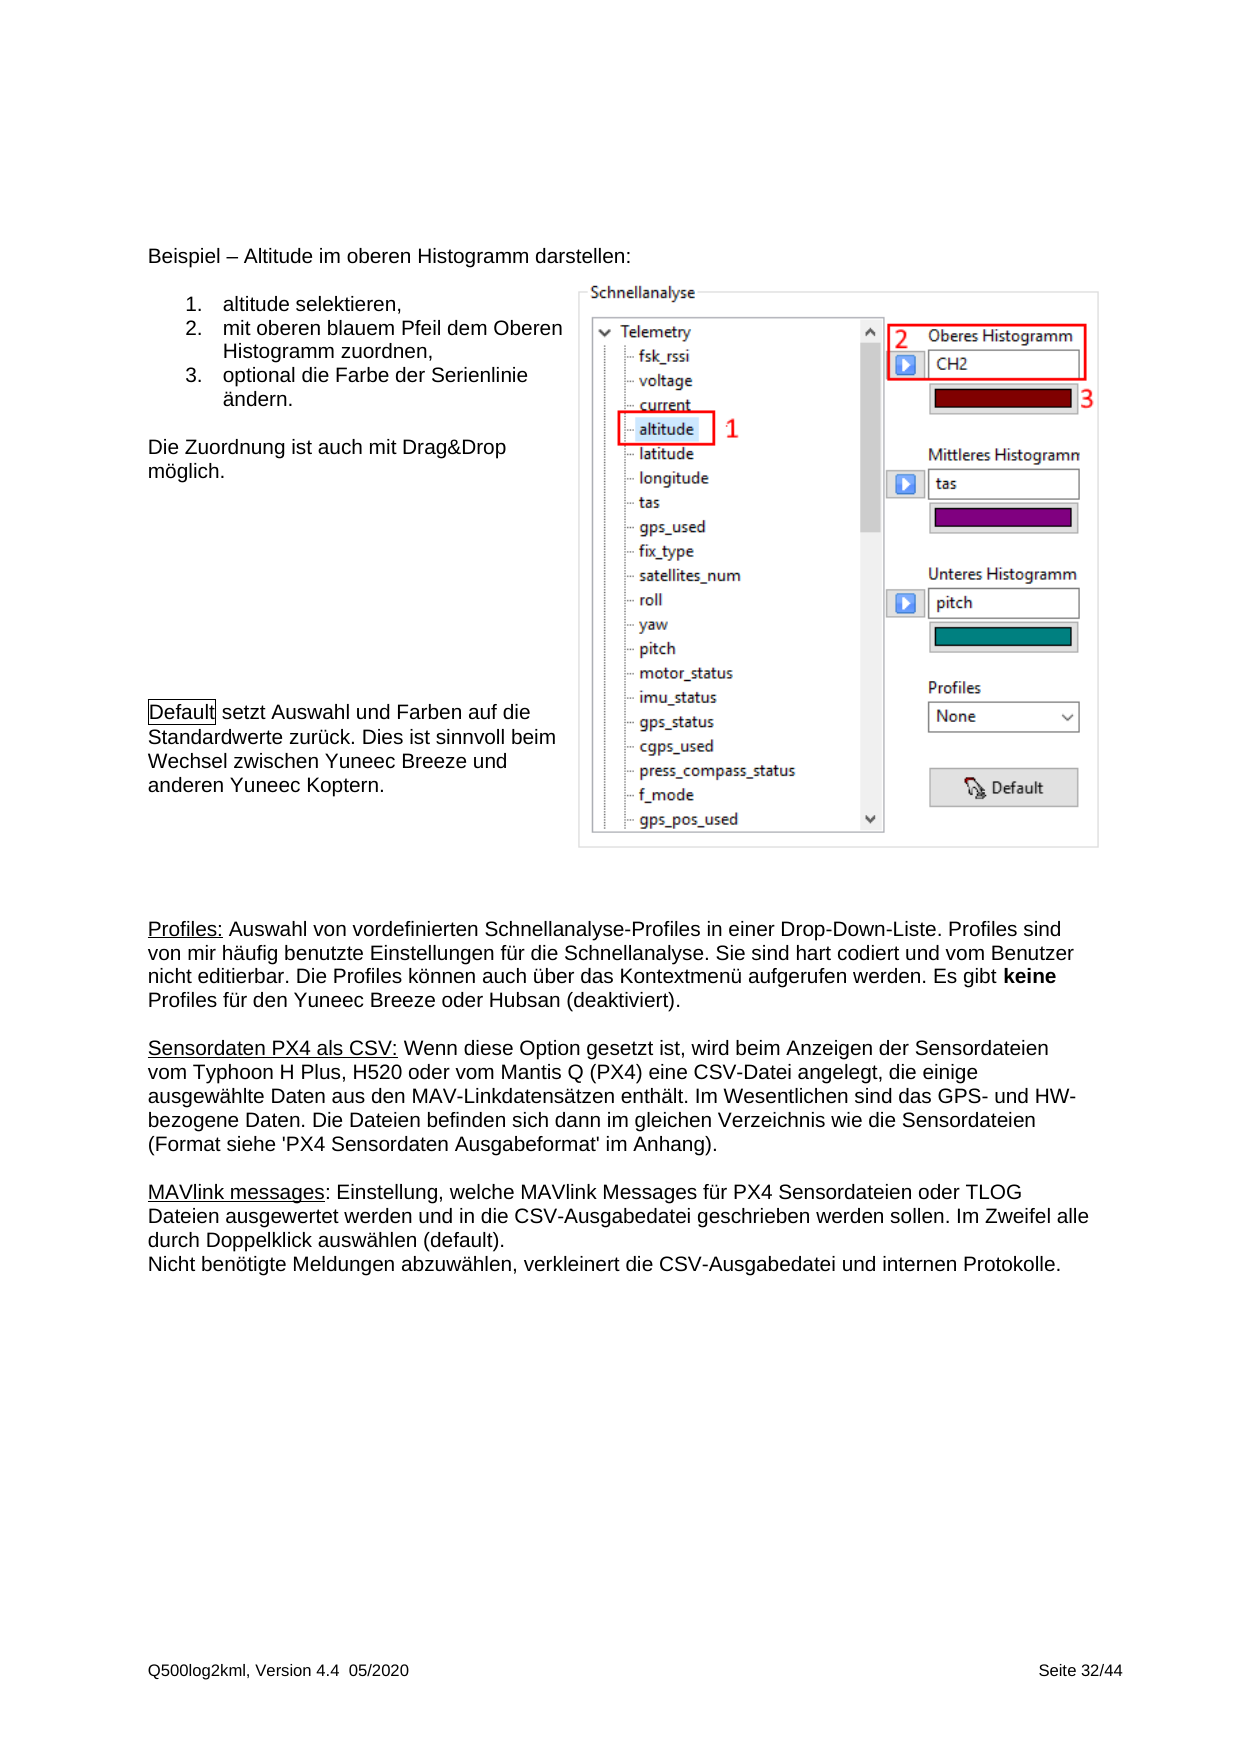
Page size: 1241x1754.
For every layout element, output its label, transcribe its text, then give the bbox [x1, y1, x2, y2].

text MAVlink messages: Einstellung, welche MAVlink Messages für PX4 Sensordateien oder TLOG Dateien ausgewertet werden und in die CSV-Ausgabedatei geschrieben werden sollen. Im Zweifel alle durch Doppelklick auswählen (default). [148, 1180, 1093, 1252]
list optional die Farbe der Serienlinie ändern. [185, 363, 573, 411]
picture [573, 283, 1103, 856]
list mit oberen blauem Pfeil dem Oberen Histogramm zuordnen, [185, 315, 573, 363]
text Sensordaten PX4 als CSV: Wenn diese Option gesetzt ist, wird beim Anzeigen der Sensordateien vom Typhoon H Plus, H520 oder vom Mantis Q (PX4) eine CSV-Datei angelegt, die einige ausgewählte Daten aus den MAV-Linkdatensätzen enthält. Im Wesentlichen sind das GPS- und HW-bezogene Daten. Die Dateien befinden sich dann im gleichen Verzeichnis wie die Sensordateien (Format siehe 'PX4 Sensordaten Ausgabeformat' im Anhang). [148, 1036, 1093, 1156]
text Die Zuordnung ist auch mit Drag&Drop möglich. [148, 435, 573, 483]
text Beispiel – Altitude im oberen Histogramm darstellen: [148, 243, 1093, 267]
text Nicht benötigte Meldungen abzuwählen, verkleinert die CSV-Ausgabedatei und internen Protokolle. [148, 1252, 1093, 1276]
text Profiles: Auswahl von vordefinierten Schnellanalyse-Profiles in einer Drop-Down-Liste. Profiles sind von mir häufig benutzte Einstellungen für die Schnellanalyse. Sie sind hart codiert und vom Benutzer nicht editierbar. Die Profiles können auch über das Kontextmenü aufgerufen werden. Es gibt keine Profiles für den Yuneec Breeze oder Hubsan (deaktiviert). [148, 916, 1093, 1012]
text Default setzt Auswahl und Farben auf die Standardwerte zurück. Dies ist sinnvoll beim Wechsel zwischen Yuneec Breeze und anderen Yuneec Koptern. [148, 699, 573, 797]
list altitude selektieren, [185, 291, 573, 315]
